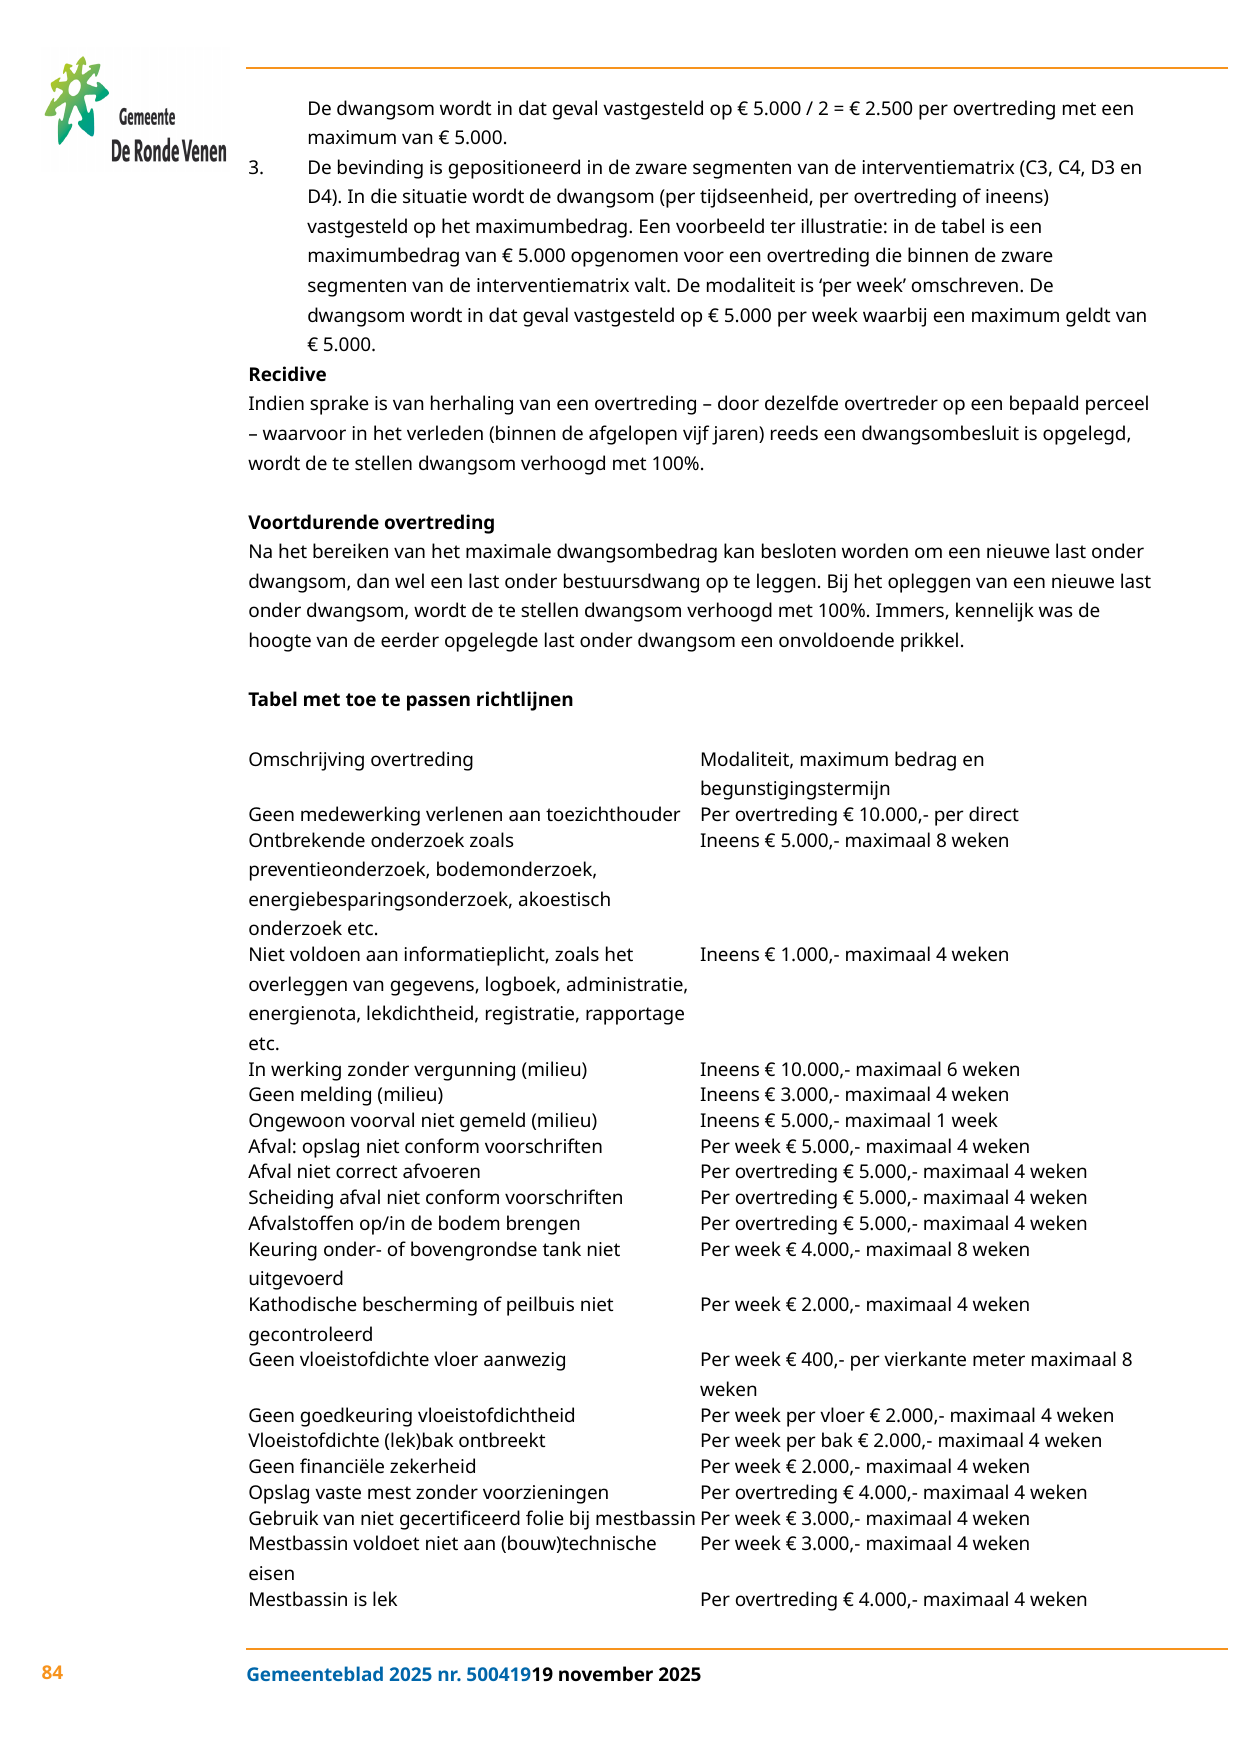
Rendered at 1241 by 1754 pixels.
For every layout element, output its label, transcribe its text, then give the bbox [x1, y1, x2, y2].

table_cell Per overtreding € 5.000,- maximaal 4 weken [700, 1184, 1152, 1210]
table_cell Ineens € 3.000,- maximaal 4 weken [700, 1081, 1152, 1107]
table_cell Per overtreding € 5.000,- maximaal 4 weken [700, 1159, 1152, 1184]
table_cell Per week per bak € 2.000,- maximaal 4 weken [700, 1428, 1152, 1453]
table_cell Per week € 5.000,- maximaal 4 weken [700, 1133, 1152, 1159]
table_cell Per overtreding € 5.000,- maximaal 4 weken [700, 1210, 1152, 1236]
table_cell Vloeistofdichte (lek)bak ontbreekt [248, 1428, 700, 1453]
table_header Modaliteit, maximum bedrag en begunstigingstermijn [700, 746, 1152, 801]
text Indien sprake is van herhaling van een overtreding – door dezelfde overtreder op een bepaald perceel – waarvoor in het verleden (binnen de afgelopen vijf jaren) reeds een dwangsombesluit is opgelegd, wordt de te stellen dwangsom verhoogd met 100%. [248, 391, 1152, 476]
list De dwangsom wordt in dat geval vastgesteld op € 5.000 / 2 = € 2.500 per overtreding met een maximum van € 5.000. [248, 95, 1152, 150]
table_cell Kathodische bescherming of peilbuis niet gecontroleerd [248, 1291, 700, 1346]
table_cell Afval niet correct afvoeren [248, 1159, 700, 1184]
table_cell Keuring onder- of bovengrondse tank niet uitgevoerd [248, 1236, 700, 1291]
table_cell Per week € 2.000,- maximaal 4 weken [700, 1291, 1152, 1346]
table_cell Mestbassin is lek [248, 1586, 700, 1611]
table_cell Ineens € 10.000,- maximaal 6 weken [700, 1056, 1152, 1081]
picture [41, 47, 231, 172]
text Recidive [248, 361, 1152, 387]
table_header Omschrijving overtreding [248, 746, 700, 801]
table_cell Geen melding (milieu) [248, 1081, 700, 1107]
table_cell Per week € 2.000,- maximaal 4 weken [700, 1453, 1152, 1479]
text Voortdurende overtreding [248, 509, 1152, 535]
table_cell Per overtreding € 4.000,- maximaal 4 weken [700, 1479, 1152, 1505]
table_cell Per week € 3.000,- maximaal 4 weken [700, 1505, 1152, 1530]
table_cell In werking zonder vergunning (milieu) [248, 1056, 700, 1081]
table_cell Per week € 4.000,- maximaal 8 weken [700, 1236, 1152, 1291]
table_cell Mestbassin voldoet niet aan (bouw)technische eisen [248, 1530, 700, 1586]
table_cell Gebruik van niet gecertificeerd folie bij mestbassin [248, 1505, 700, 1530]
table_cell Per overtreding € 4.000,- maximaal 4 weken [700, 1586, 1152, 1611]
table_cell Opslag vaste mest zonder voorzieningen [248, 1479, 700, 1505]
table_cell Ongewoon voorval niet gemeld (milieu) [248, 1107, 700, 1133]
table_cell Scheiding afval niet conform voorschriften [248, 1184, 700, 1210]
table_cell Geen financiële zekerheid [248, 1453, 700, 1479]
table_cell Geen goedkeuring vloeistofdichtheid [248, 1402, 700, 1427]
text Na het bereiken van het maximale dwangsombedrag kan besloten worden om een nieuwe last onder dwangsom, dan wel een last onder bestuursdwang op te leggen. Bij het opleggen van een nieuwe last onder dwangsom, wordt de te stellen dwangsom verhoogd met 100%. Immers, kennelijk was de hoogte van de eerder opgelegde last onder dwangsom een onvoldoende prikkel. [248, 538, 1152, 653]
table_cell Ontbrekende onderzoek zoals preventieonderzoek, bodemonderzoek, energiebesparingsonderzoek, akoestisch onderzoek etc. [248, 827, 700, 941]
table_cell Geen medewerking verlenen aan toezichthouder [248, 801, 700, 827]
table_cell Ineens € 1.000,- maximaal 4 weken [700, 941, 1152, 1056]
table_cell Per overtreding € 10.000,- per direct [700, 801, 1152, 827]
table_cell Per week per vloer € 2.000,- maximaal 4 weken [700, 1402, 1152, 1427]
table_cell Per week € 400,- per vierkante meter maximaal 8 weken [700, 1346, 1152, 1402]
table_cell Afvalstoffen op/in de bodem brengen [248, 1210, 700, 1236]
text Tabel met toe te passen richtlijnen [248, 686, 1152, 712]
table_cell Per week € 3.000,- maximaal 4 weken [700, 1530, 1152, 1586]
table_cell Afval: opslag niet conform voorschriften [248, 1133, 700, 1159]
table_cell Ineens € 5.000,- maximaal 1 week [700, 1107, 1152, 1133]
list De bevinding is gepositioneerd in de zware segmenten van de interventiematrix (C3, C4, D3 en D4). In die situatie wordt de dwangsom (per tijdseenheid, per overtreding of ineens) vastgesteld op het maximumbedrag. Een voorbeeld ter illustratie: in de tabel is een maximumbedrag van € 5.000 opgenomen voor een overtreding die binnen de zware segmenten van de interventiematrix valt. De modaliteit is ‘per week’ omschreven. De dwangsom wordt in dat geval vastgesteld op € 5.000 per week waarbij een maximum geldt van € 5.000. [248, 154, 1152, 357]
table_cell Ineens € 5.000,- maximaal 8 weken [700, 827, 1152, 941]
table_cell Niet voldoen aan informatieplicht, zoals het overleggen van gegevens, logboek, administratie, energienota, lekdichtheid, registratie, rapportage etc. [248, 941, 700, 1056]
table_cell Geen vloeistofdichte vloer aanwezig [248, 1346, 700, 1402]
